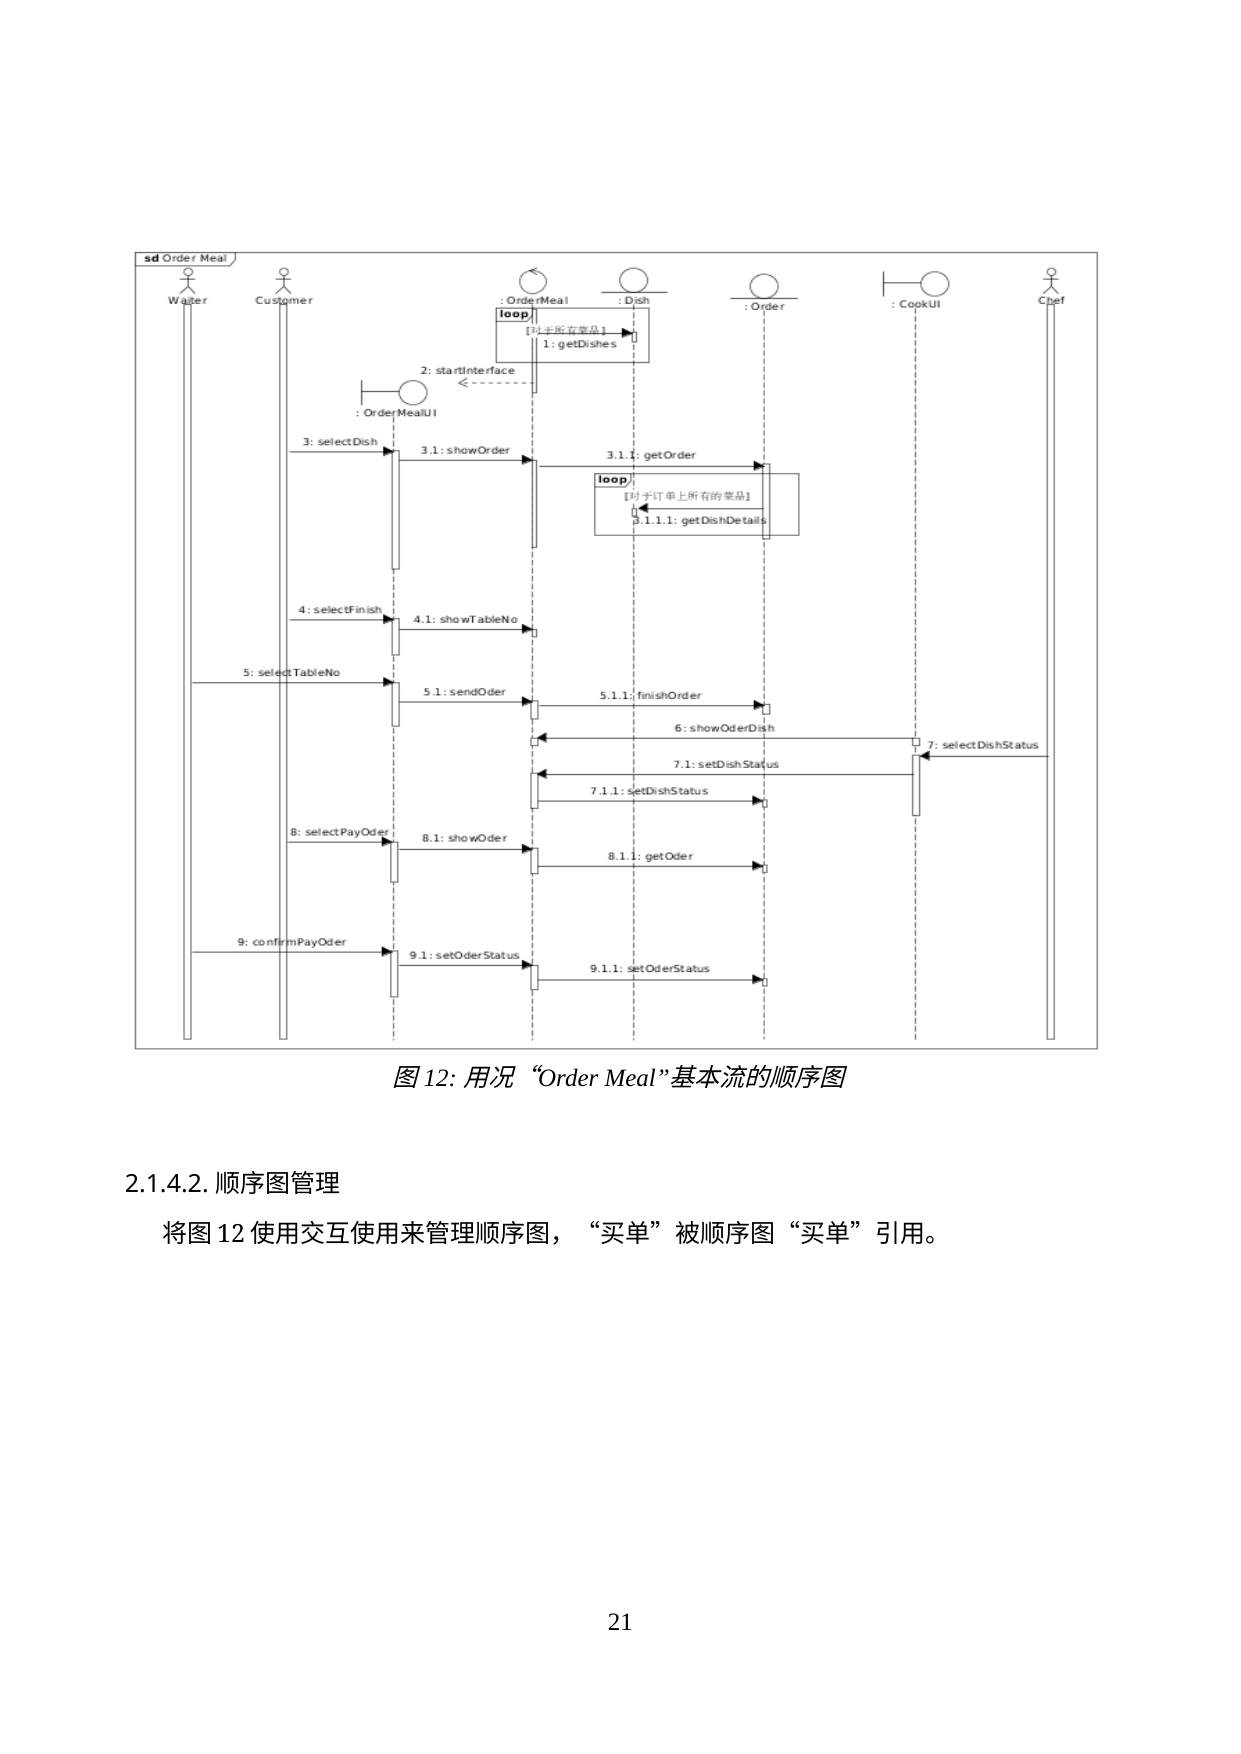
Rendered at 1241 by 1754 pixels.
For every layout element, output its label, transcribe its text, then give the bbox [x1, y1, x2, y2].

text 将图12使用交互使用来管理顺序图，“买单”被顺序图“买单”引用。 [118, 1214, 1122, 1250]
picture [128, 246, 1112, 1058]
text 图 12: 用况“Order Meal”基本流的顺序图 [118, 1058, 1122, 1094]
subtitle 顺序图管理 [118, 1164, 1122, 1200]
